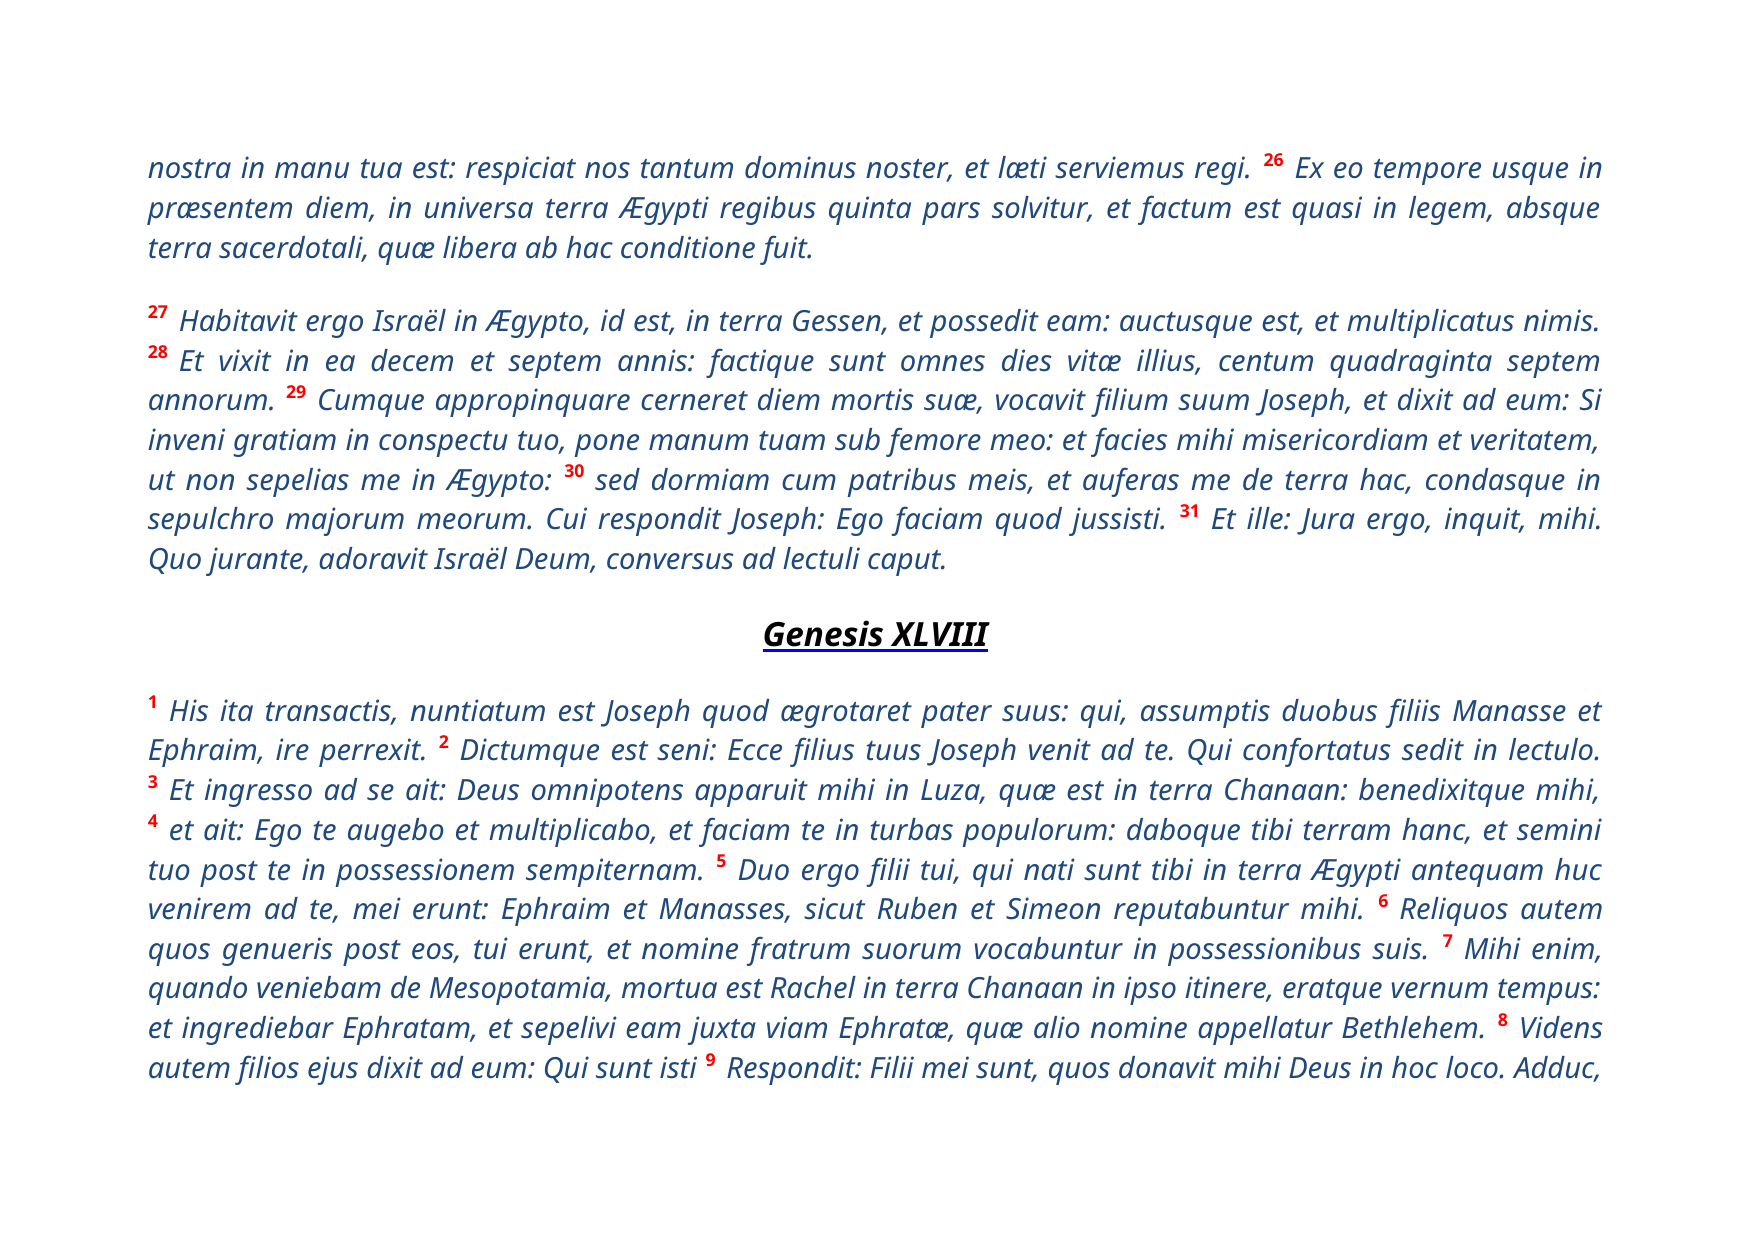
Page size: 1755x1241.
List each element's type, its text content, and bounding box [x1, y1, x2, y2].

text Genesis XLVIII [148, 611, 1606, 657]
text nostra in manu tua est: respiciat nos tantum dominus noster, et læti serviemus regi. 26 Ex eo tempore usque in præsentem diem, in universa terra Ægypti regibus quinta pars solvitur, et factum est quasi in legem, absque terra sacerdotali, quæ libera ab hac conditione fuit. [148, 148, 1606, 267]
text 1 His ita transactis, nuntiatum est Joseph quod ægrotaret pater suus: qui, assumptis duobus filiis Manasse et Ephraim, ire perrexit. 2 Dictumque est seni: Ecce filius tuus Joseph venit ad te. Qui confortatus sedit in lectulo. 3 Et ingresso ad se ait: Deus omnipotens apparuit mihi in Luza, quæ est in terra Chanaan: benedixitque mihi, 4 et ait: Ego te augebo et multiplicabo, et faciam te in turbas populorum: daboque tibi terram hanc, et semini tuo post te in possessionem sempiternam. 5 Duo ergo filii tui, qui nati sunt tibi in terra Ægypti antequam huc venirem ad te, mei erunt: Ephraim et Manasses, sicut Ruben et Simeon reputabuntur mihi. 6 Reliquos autem quos genueris post eos, tui erunt, et nomine fratrum suorum vocabuntur in possessionibus suis. 7 Mihi enim, quando veniebam de Mesopotamia, mortua est Rachel in terra Chanaan in ipso itinere, eratque vernum tempus: et ingrediebar Ephratam, et sepelivi eam juxta viam Ephratæ, quæ alio nomine appellatur Bethlehem. 8 Videns autem filios ejus dixit ad eum: Qui sunt isti 9 Respondit: Filii mei sunt, quos donavit mihi Deus in hoc loco. Adduc, [148, 690, 1606, 1087]
text 27 Habitavit ergo Israël in Ægypto, id est, in terra Gessen, et possedit eam: auctusque est, et multiplicatus nimis. 28 Et vixit in ea decem et septem annis: factique sunt omnes dies vitæ illius, centum quadraginta septem annorum. 29 Cumque appropinquare cerneret diem mortis suæ, vocavit filium suum Joseph, et dixit ad eum: Si inveni gratiam in conspectu tuo, pone manum tuam sub femore meo: et facies mihi misericordiam et veritatem, ut non sepelias me in Ægypto: 30 sed dormiam cum patribus meis, et auferas me de terra hac, condasque in sepulchro majorum meorum. Cui respondit Joseph: Ego faciam quod jussisti. 31 Et ille: Jura ergo, inquit, mihi. Quo jurante, adoravit Israël Deum, conversus ad lectuli caput. [148, 300, 1606, 578]
